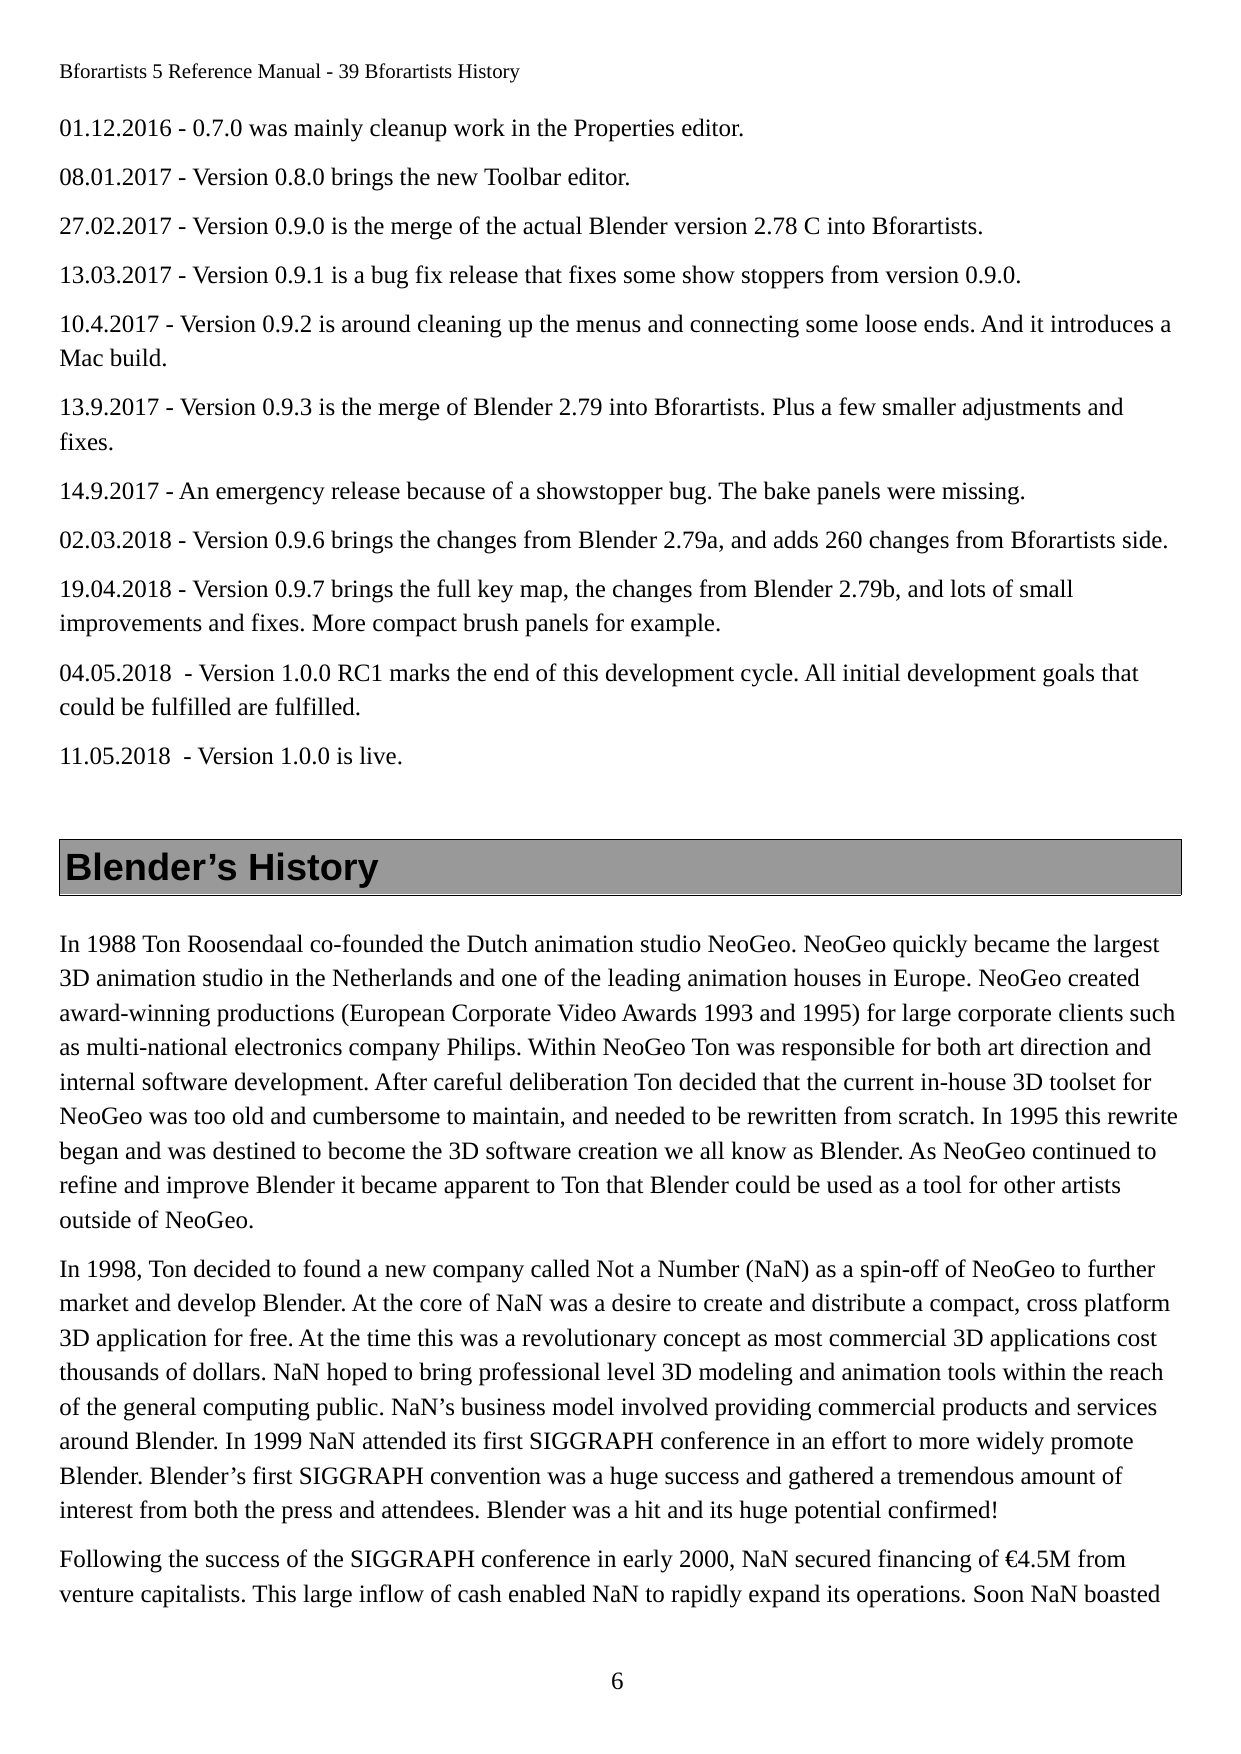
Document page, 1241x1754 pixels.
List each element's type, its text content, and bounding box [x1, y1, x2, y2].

text In 1988 Ton Roosendaal co-founded the Dutch animation studio NeoGeo. NeoGeo quickly became the largest 3D animation studio in the Netherlands and one of the leading animation houses in Europe. NeoGeo created award-winning productions (European Corporate Video Awards 1993 and 1995) for large corporate clients such as multi-national electronics company Philips. Within NeoGeo Ton was responsible for both art direction and internal software development. After careful deliberation Ton decided that the current in-house 3D toolset for NeoGeo was too old and cumbersome to maintain, and needed to be rewritten from scratch. In 1995 this rewrite began and was destined to become the 3D software creation we all know as Blender. As NeoGeo continued to refine and improve Blender it became apparent to Ton that Blender could be used as a tool for other artists outside of NeoGeo. [59, 896, 1181, 1234]
table_header Blender’s History [60, 840, 1181, 894]
text Following the success of the SIGGRAPH conference in early 2000, NaN secured financing of €4.5M from venture capitalists. This large inflow of cash enabled NaN to rapidly expand its operations. Soon NaN boasted [59, 1544, 1181, 1608]
text 13.9.2017 - Version 0.9.3 is the merge of Blender 2.79 into Bforartists. Plus a few smaller adjustments and fixes. [59, 392, 1181, 456]
text 08.01.2017 - Version 0.8.0 brings the new Toolbar editor. [59, 162, 1181, 190]
text 01.12.2016 - 0.7.0 was mainly cleanup work in the Properties editor. [59, 113, 1181, 141]
text 27.02.2017 - Version 0.9.0 is the merge of the actual Blender version 2.78 C into Bforartists. [59, 211, 1181, 239]
text 19.04.2018 - Version 0.9.7 brings the full key map, the changes from Blender 2.79b, and lots of small improvements and fixes. More compact brush panels for example. [59, 574, 1181, 637]
text In 1998, Ton decided to found a new company called Not a Number (NaN) as a spin-off of NeoGeo to further market and develop Blender. At the core of NaN was a desire to create and distribute a compact, cross platform 3D application for free. At the time this was a revolutionary concept as most commercial 3D applications cost thousands of dollars. NaN hoped to bring professional level 3D modeling and animation tools within the reach of the general computing public. NaN’s business model involved providing commercial products and services around Blender. In 1999 NaN attended its first SIGGRAPH conference in an effort to more widely promote Blender. Blender’s first SIGGRAPH convention was a huge success and gathered a tremendous amount of interest from both the press and attendees. Blender was a hit and its huge potential confirmed! [59, 1254, 1181, 1524]
text 14.9.2017 - An emergency release because of a showstopper bug. The bake panels were missing. [59, 476, 1181, 505]
text 02.03.2018 - Version 0.9.6 brings the changes from Blender 2.79a, and adds 260 changes from Bforartists side. [59, 525, 1181, 554]
text 11.05.2018 - Version 1.0.0 is live. [59, 741, 1181, 770]
text 13.03.2017 - Version 0.9.1 is a bug fix release that fixes some show stoppers from version 0.9.0. [59, 260, 1181, 288]
text 04.05.2018 - Version 1.0.0 RC1 marks the end of this development cycle. All initial development goals that could be fulfilled are fulfilled. [59, 658, 1181, 721]
text 10.4.2017 - Version 0.9.2 is around cleaning up the menus and connecting some loose ends. And it introduces a Mac build. [59, 309, 1181, 372]
